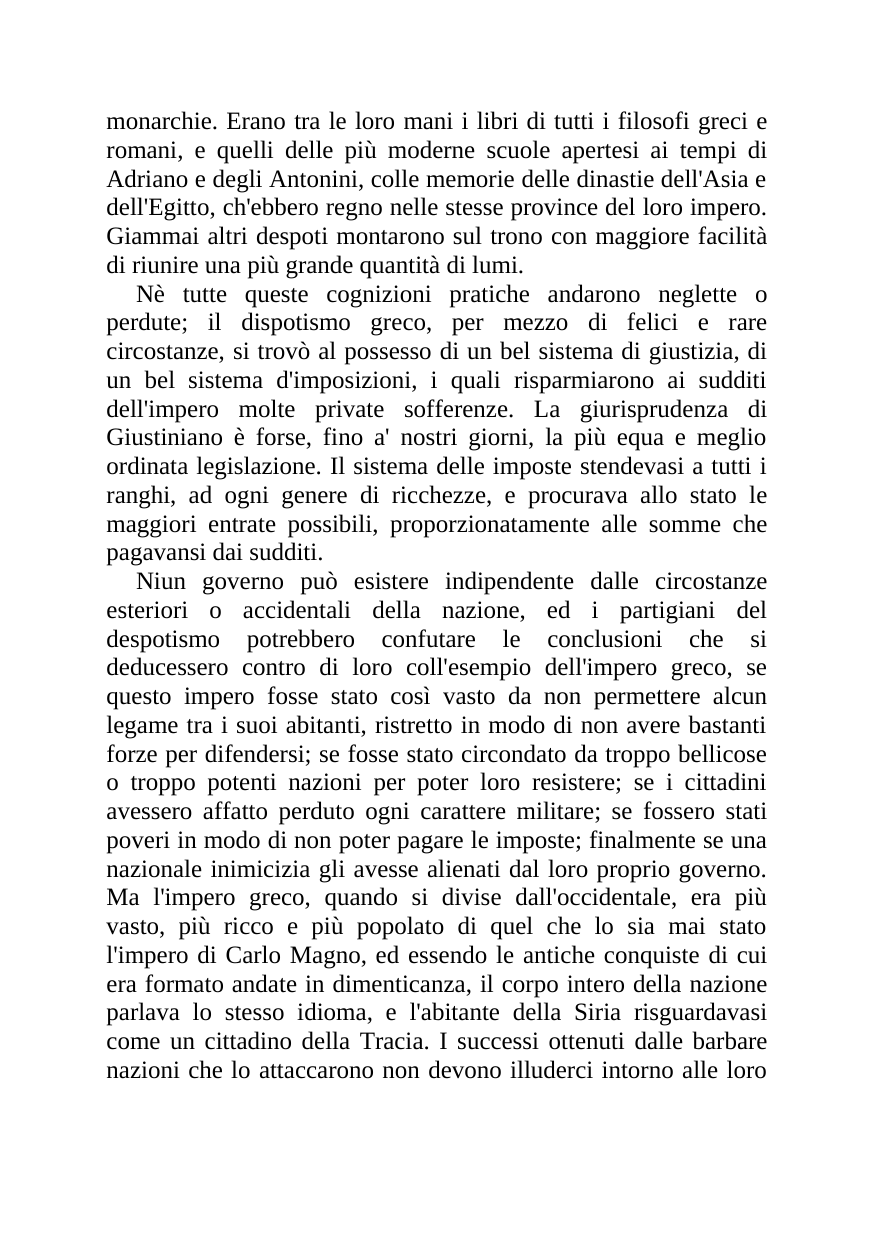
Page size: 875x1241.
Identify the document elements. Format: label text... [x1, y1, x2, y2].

text Niun governo può esistere indipendente dalle circostanze esteriori o accidentali della nazione, ed i partigiani del despotismo potrebbero confutare le conclusioni che si deducessero contro di loro coll'esempio dell'impero greco, se questo impero fosse stato così vasto da non permettere alcun legame tra i suoi abitanti, ristretto in modo di non avere bastanti forze per difendersi; se fosse stato circondato da troppo bellicose o troppo potenti nazioni per poter loro resistere; se i cittadini avessero affatto perduto ogni carattere militare; se fossero stati poveri in modo di non poter pagare le imposte; finalmente se una nazionale inimicizia gli avesse alienati dal loro proprio governo. Ma l'impero greco, quando si divise dall'occidentale, era più vasto, più ricco e più popolato di quel che lo sia mai stato l'impero di Carlo Magno, ed essendo le antiche conquiste di cui era formato andate in dimenticanza, il corpo intero della nazione parlava lo stesso idioma, e l'abitante della Siria risguardavasi come un cittadino della Tracia. I successi ottenuti dalle barbare nazioni che lo attaccarono non devono illuderci intorno alle loro [106, 566, 768, 1084]
text monarchie. Erano tra le loro mani i libri di tutti i filosofi greci e romani, e quelli delle più moderne scuole apertesi ai tempi di Adriano e degli Antonini, colle memorie delle dinastie dell'Asia e dell'Egitto, ch'ebbero regno nelle stesse province del loro impero. Giammai altri despoti montarono sul trono con maggiore facilità di riunire una più grande quantità di lumi. [106, 106, 768, 279]
text Nè tutte queste cognizioni pratiche andarono neglette o perdute; il dispotismo greco, per mezzo di felici e rare circostanze, si trovò al possesso di un bel sistema di giustizia, di un bel sistema d'imposizioni, i quali risparmiarono ai sudditi dell'impero molte private sofferenze. La giurisprudenza di Giustiniano è forse, fino a' nostri giorni, la più equa e meglio ordinata legislazione. Il sistema delle imposte stendevasi a tutti i ranghi, ad ogni genere di ricchezze, e procurava allo stato le maggiori entrate possibili, proporzionatamente alle somme che pagavansi dai sudditi. [106, 279, 768, 566]
